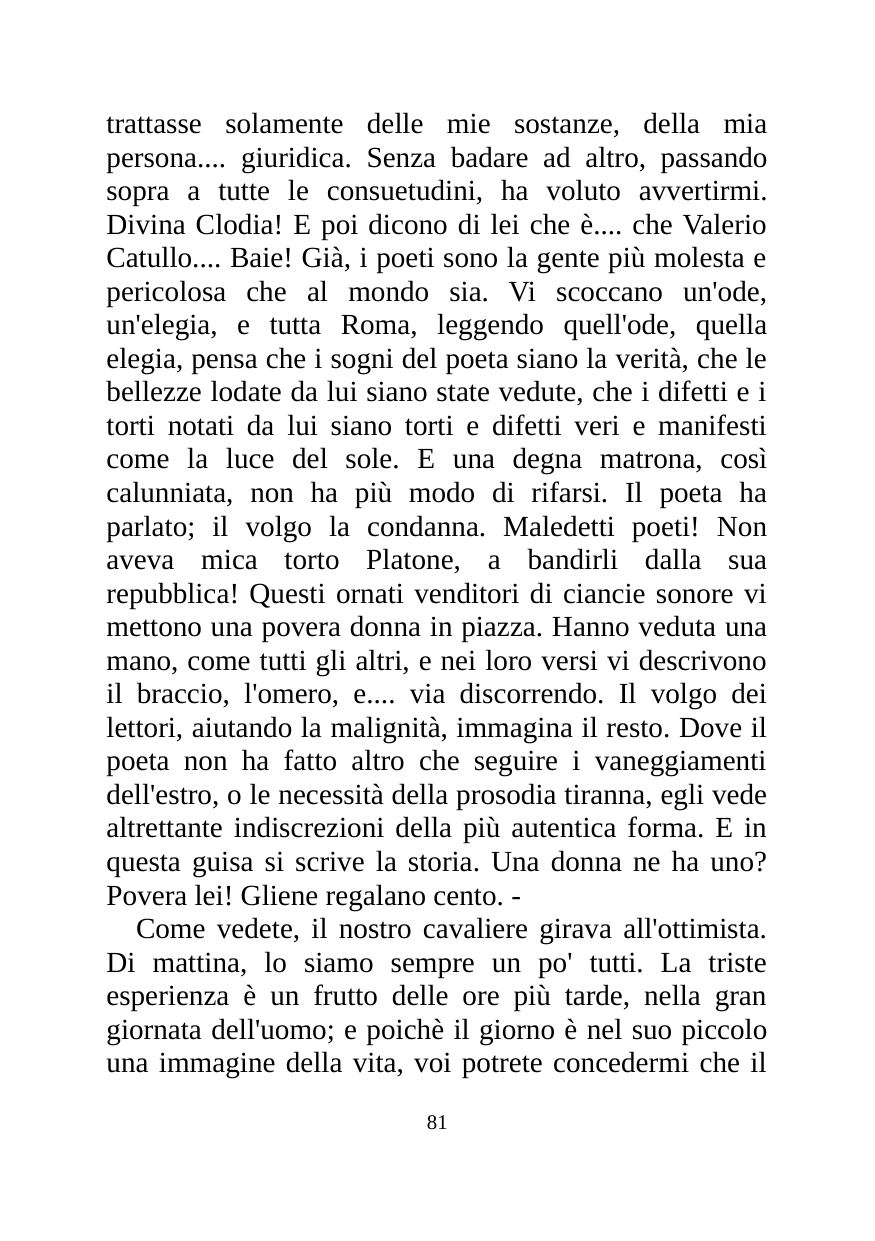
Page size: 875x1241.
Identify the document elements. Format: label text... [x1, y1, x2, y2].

text Come vedete, il nostro cavaliere girava all'ottimista. Di mattina, lo siamo sempre un po' tutti. La triste esperienza è un frutto delle ore più tarde, nella gran giornata dell'uomo; e poichè il giorno è nel suo piccolo una immagine della vita, voi potrete concedermi che il [106, 911, 768, 1079]
text trattasse solamente delle mie sostanze, della mia persona.... giuridica. Senza badare ad altro, passando sopra a tutte le consuetudini, ha voluto avvertirmi. Divina Clodia! E poi dicono di lei che è.... che Valerio Catullo.... Baie! Già, i poeti sono la gente più molesta e pericolosa che al mondo sia. Vi scoccano un'ode, un'elegia, e tutta Roma, leggendo quell'ode, quella elegia, pensa che i sogni del poeta siano la verità, che le bellezze lodate da lui siano state vedute, che i difetti e i torti notati da lui siano torti e difetti veri e manifesti come la luce del sole. E una degna matrona, così calunniata, non ha più modo di rifarsi. Il poeta ha parlato; il volgo la condanna. Maledetti poeti! Non aveva mica torto Platone, a bandirli dalla sua repubblica! Questi ornati venditori di ciancie sonore vi mettono una povera donna in piazza. Hanno veduta una mano, come tutti gli altri, e nei loro versi vi descrivono il braccio, l'omero, e.... via discorrendo. Il volgo dei lettori, aiutando la malignità, immagina il resto. Dove il poeta non ha fatto altro che seguire i vaneggiamenti dell'estro, o le necessità della prosodia tiranna, egli vede altrettante indiscrezioni della più autentica forma. E in questa guisa si scrive la storia. Una donna ne ha uno? Povera lei! Gliene regalano cento. - [106, 106, 768, 911]
